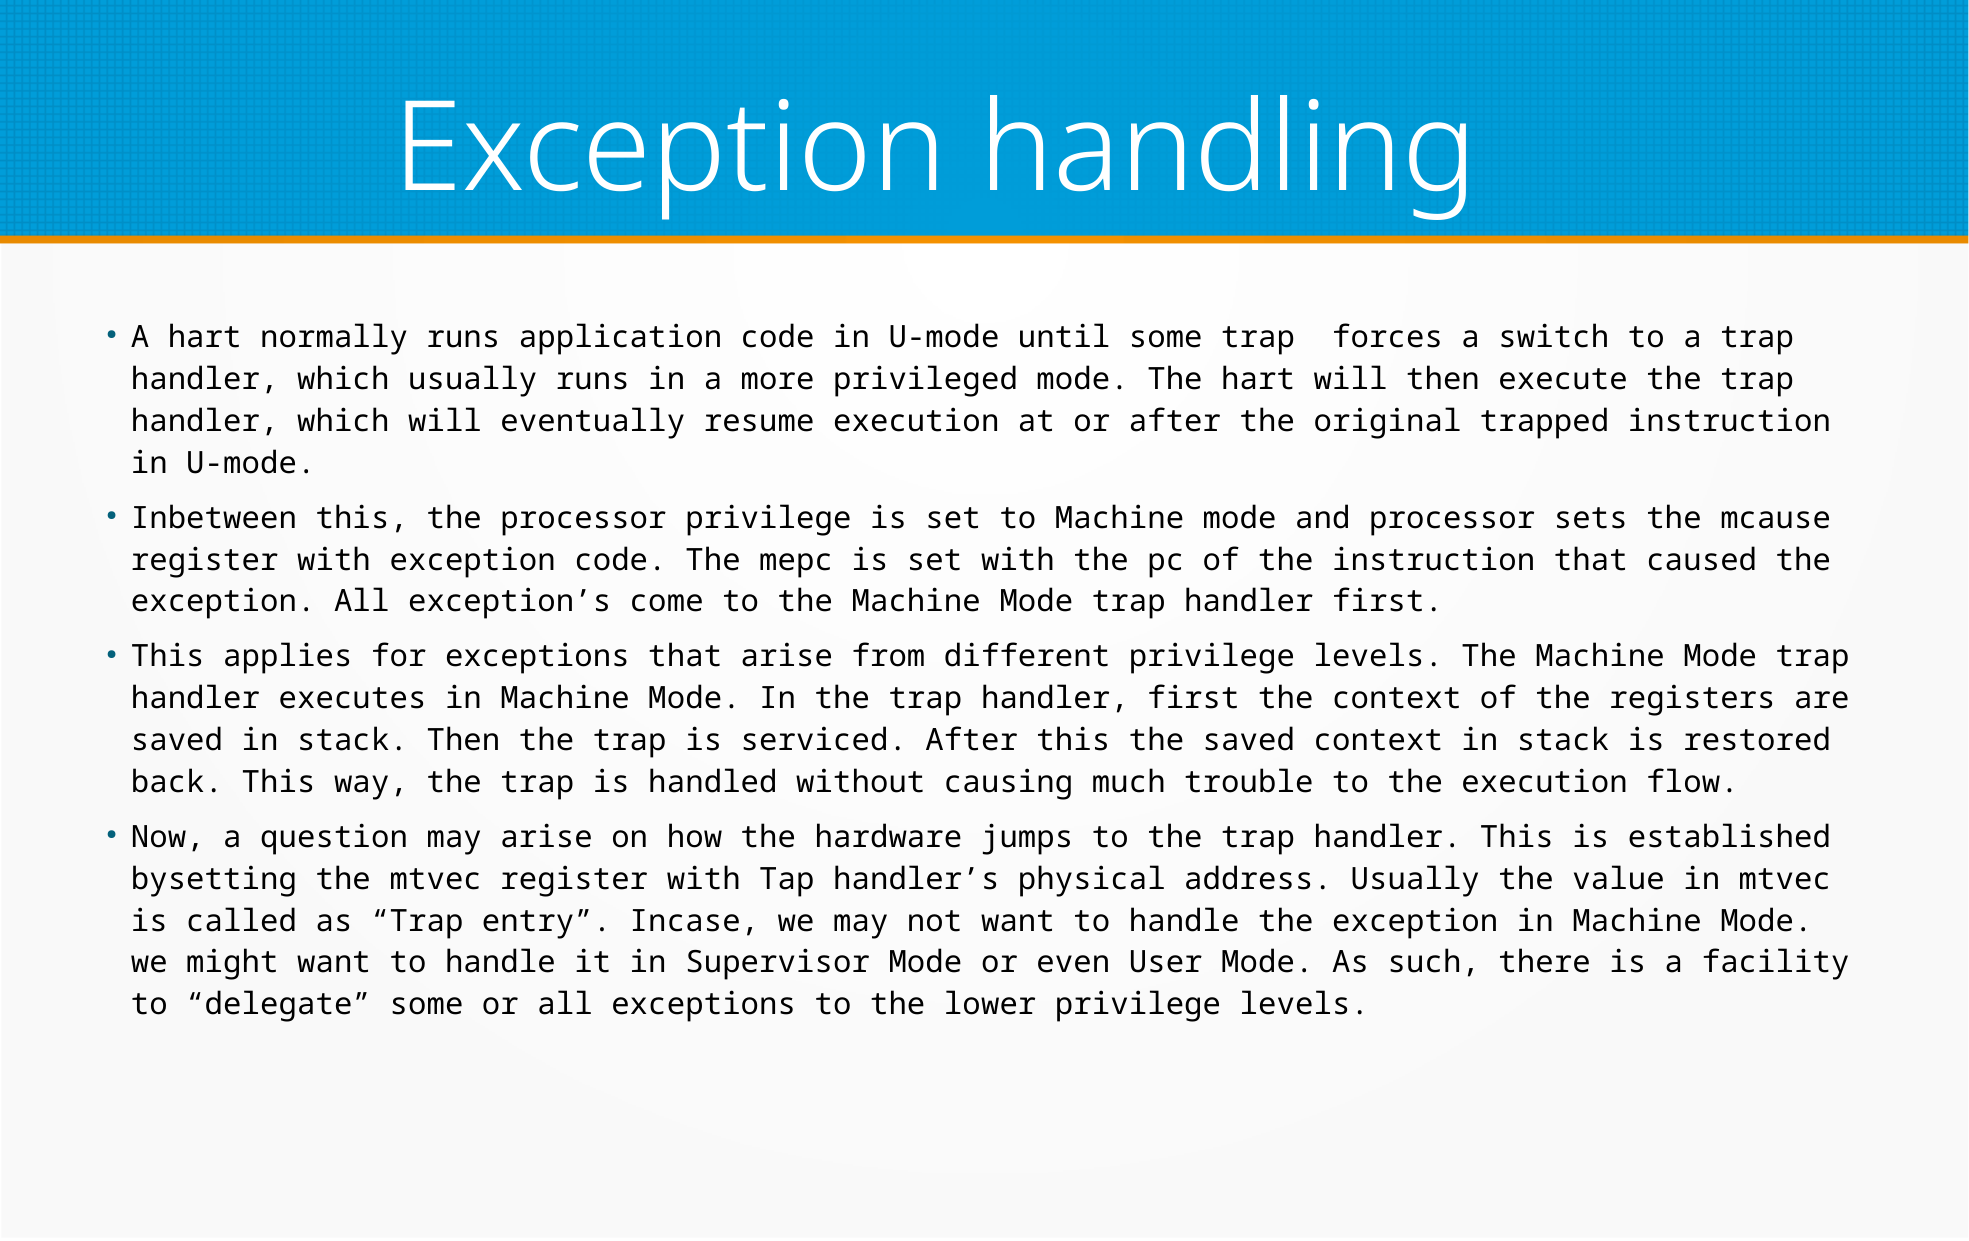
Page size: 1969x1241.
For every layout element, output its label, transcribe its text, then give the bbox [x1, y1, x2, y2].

list A hart normally runs application code in U-mode until some trap forces a switch to a trap handler, which usually runs in a more privileged mode. The hart will then execute the trap handler, which will eventually resume execution at or after the original trapped instruction in U-mode. Inbetween this, the processor privilege is set to Machine mode and processor sets the mcause register with exception code. The mepc is set with the pc of the instruction that caused the exception. All exception’s come to the Machine Mode trap handler first. This applies for exceptions that arise from different privilege levels. The Machine Mode trap handler executes in Machine Mode. In the trap handler, first the context of the registers are saved in stack. Then the trap is serviced. After this the saved context in stack is restored back. This way, the trap is handled without causing much trouble to the execution flow. Now, a question may arise on how the hardware jumps to the trap handler. This is established bysetting the mtvec register with Tap handler’s physical address. Usually the value in mtvec is called as “Trap entry”. Incase, we may not want to handle the exception in Machine Mode. we might want to handle it in Supervisor Mode or even User Mode. As such, there is a facility to “delegate” some or all exceptions to the lower privilege levels. [98, 315, 1861, 1081]
picture [0, 236, 1969, 1241]
title Exception handling [98, 19, 1870, 227]
